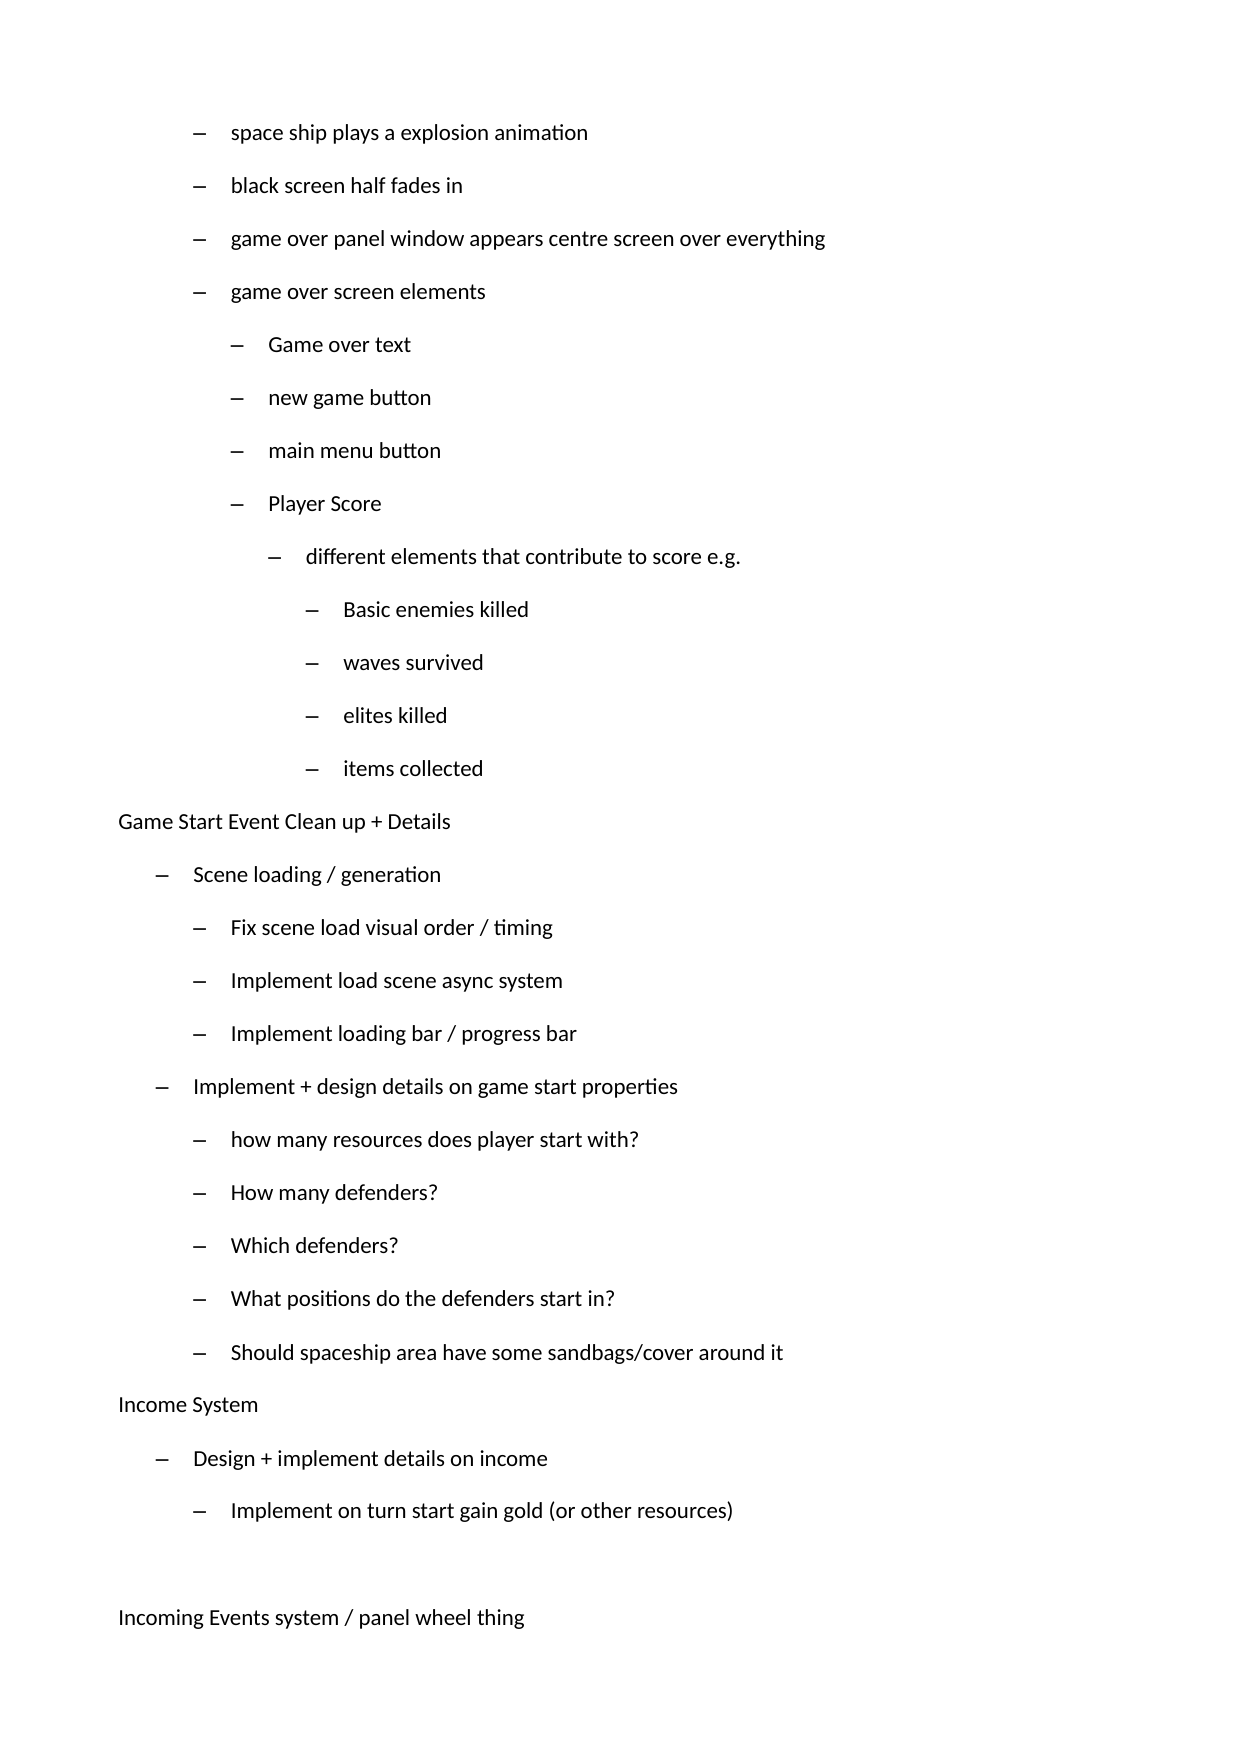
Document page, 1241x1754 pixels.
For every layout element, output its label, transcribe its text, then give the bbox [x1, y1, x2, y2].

text Income System [118, 1391, 1122, 1419]
list Which defenders? [193, 1232, 1122, 1259]
list different elements that contribute to score e.g. [268, 542, 1122, 570]
list Implement + design details on game start properties [156, 1072, 1122, 1101]
list new game button [231, 383, 1122, 411]
list black screen half fades in [193, 171, 1122, 199]
list Design + implement details on income [156, 1444, 1122, 1472]
list Basic enemies killed [306, 595, 1122, 623]
text Incoming Events system / panel wheel thing [118, 1603, 1122, 1631]
text Game Start Event Clean up + Details [118, 807, 1122, 835]
list Implement loading bar / progress bar [193, 1019, 1122, 1047]
list game over screen elements [193, 277, 1122, 305]
list Game over text [231, 330, 1122, 358]
list main menu button [231, 436, 1122, 464]
list Should spaceship area have some sandbags/cover around it [193, 1338, 1122, 1366]
list How many defenders? [193, 1178, 1122, 1207]
list game over panel window appears centre screen over everything [193, 224, 1122, 252]
list items collected [306, 754, 1122, 782]
list Scene loading / generation [156, 860, 1122, 888]
list Implement load scene async system [193, 966, 1122, 994]
list Player Score [231, 489, 1122, 517]
list space ship plays a explosion animation [193, 118, 1122, 146]
list Fix scene load visual order / timing [193, 913, 1122, 941]
list waves survived [306, 648, 1122, 676]
list elites killed [306, 701, 1122, 729]
list What positions do the defenders start in? [193, 1284, 1122, 1313]
list Implement on turn start gain gold (or other resources) [193, 1497, 1122, 1525]
list how many resources does player start with? [193, 1126, 1122, 1153]
